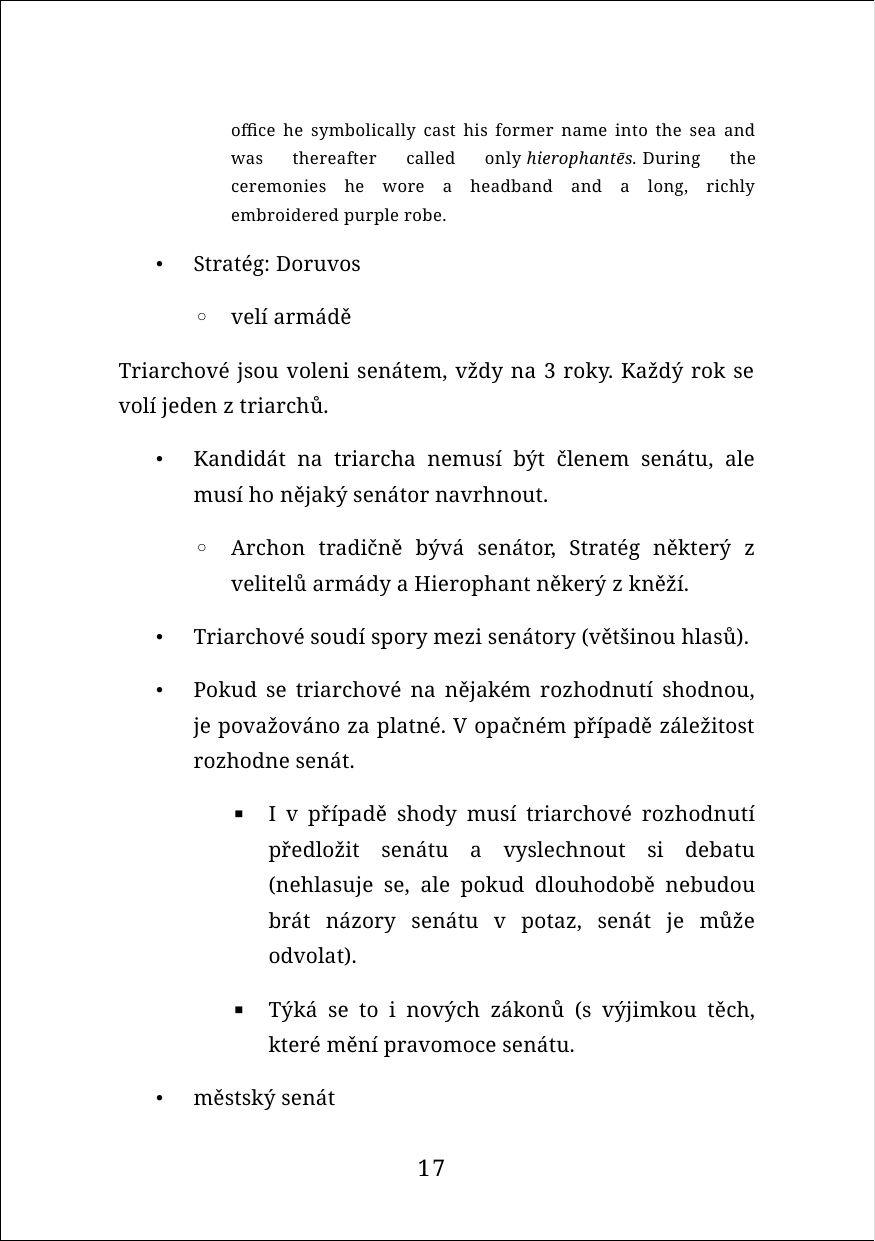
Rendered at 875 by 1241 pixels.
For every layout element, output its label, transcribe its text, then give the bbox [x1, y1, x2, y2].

list I v případě shody musí triarchové rozhodnutí předložit senátu a vyslechnout si debatu (nehlasuje se, ale pokud dlouhodobě nebudou brát názory senátu v potaz, senát je může odvolat). [231, 799, 756, 970]
list Týká se to i nových zákonů (s výjimkou těch, které mění pravomoce senátu. [231, 995, 756, 1059]
list Triarchové soudí spory mezi senátory (většinou hlasů). [156, 622, 756, 650]
list velí armádě [193, 302, 756, 331]
list Kandidát na triarcha nemusí být členem senátu, ale musí ho nějaký senátor navrhnout. [156, 444, 756, 508]
list Pokud se triarchové na nějakém rozhodnutí shodnou, je považováno za platné. V opačném případě záležitost rozhodne senát. [156, 675, 756, 775]
list Archon tradičně bývá senátor, Stratég některý z velitelů armády a Hierophant někerý z kněží. [193, 533, 756, 597]
list office he symbolically cast his former name into the sea and was thereafter called only hierophantēs. During the ceremonies he wore a headband and a long, richly embroidered purple robe. [193, 118, 756, 226]
list městský senát [156, 1083, 756, 1112]
list Stratég: Doruvos [156, 249, 756, 278]
text Triarchové jsou voleni senátem, vždy na 3 roky. Každý rok se volí jeden z triarchů. [118, 356, 756, 420]
